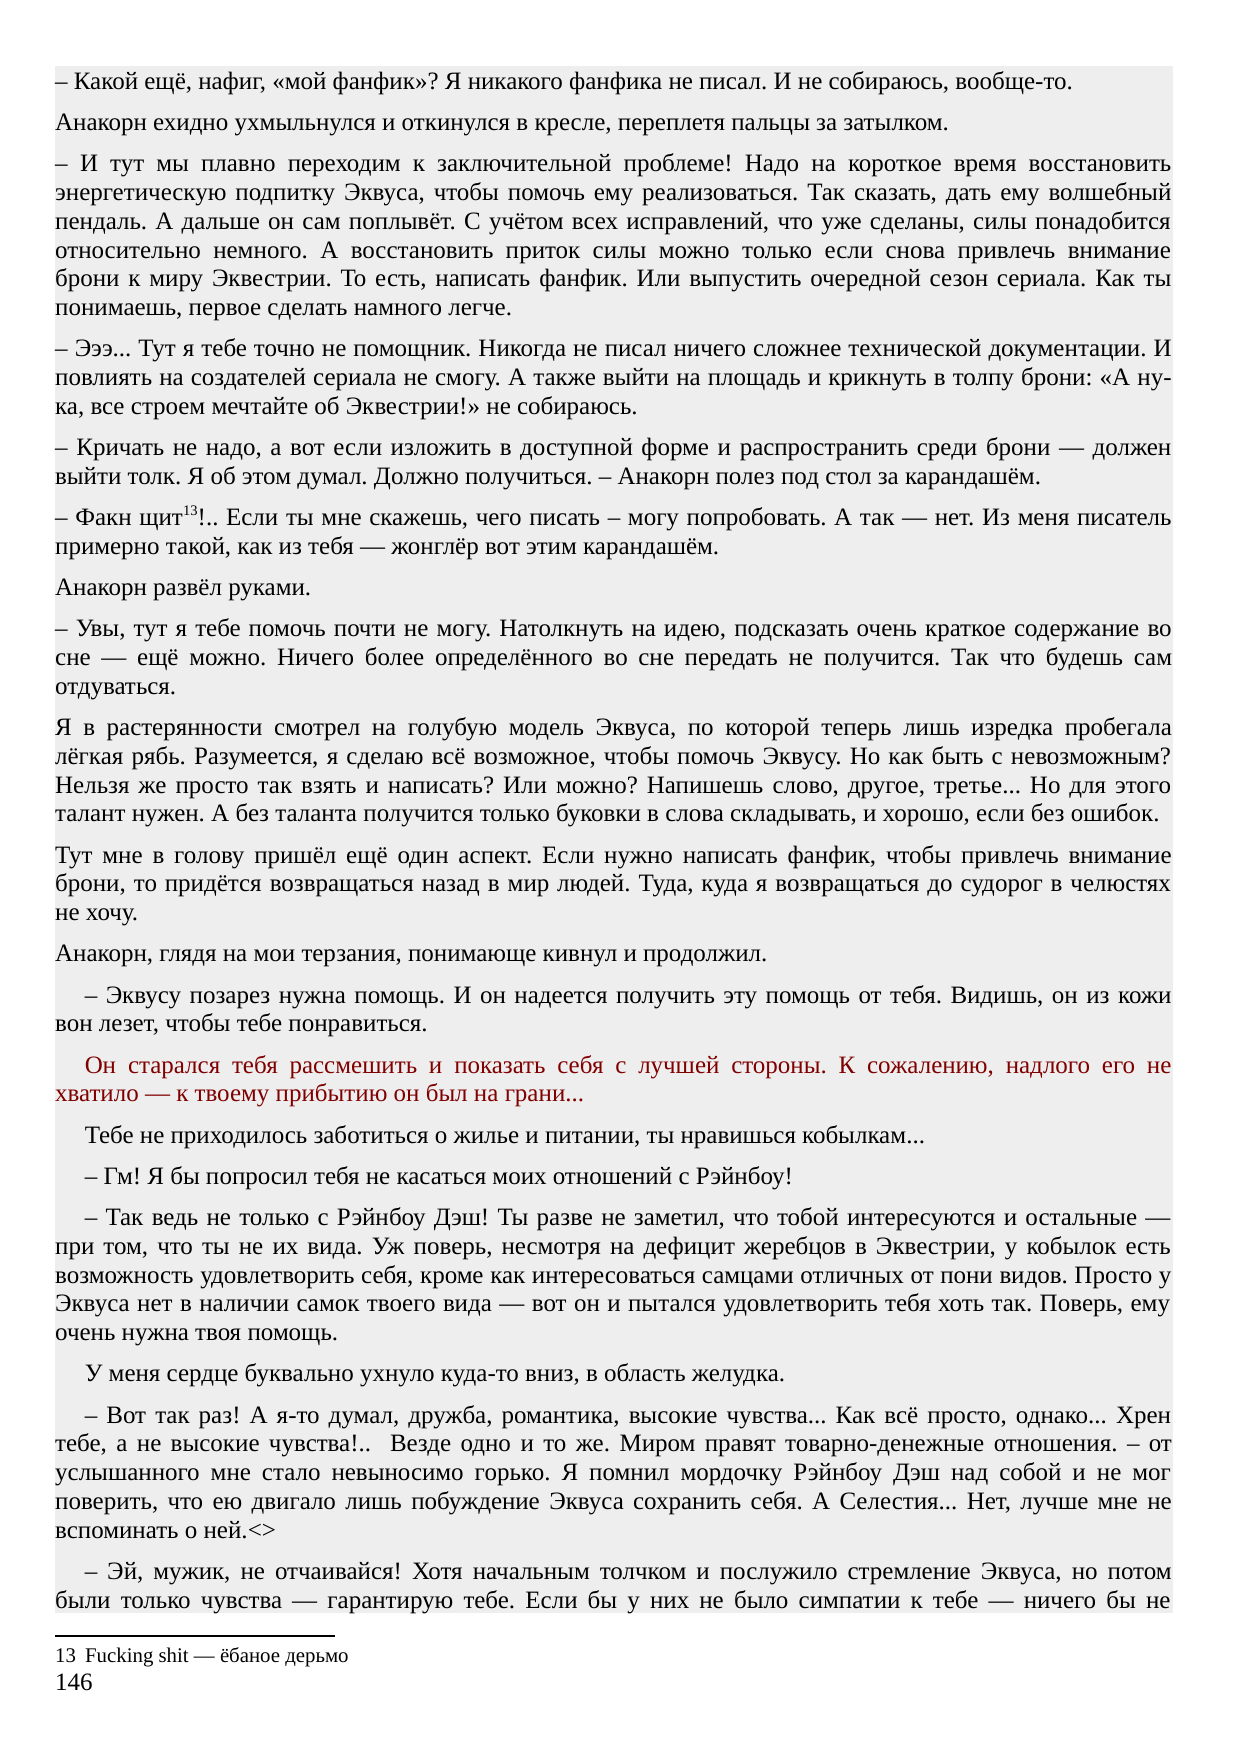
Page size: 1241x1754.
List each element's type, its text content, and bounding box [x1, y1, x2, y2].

text – Эквусу позарез нужна помощь. И он надеется получить эту помощь от тебя. Видишь, он из кожи вон лезет, чтобы тебе понравиться. [55, 980, 1173, 1037]
text – Увы, тут я тебе помочь почти не могу. Натолкнуть на идею, подсказать очень краткое содержание во сне — ещё можно. Ничего более определённого во сне передать не получится. Так что будешь сам отдуваться. [55, 613, 1173, 700]
text Он старался тебя рассмешить и показать себя с лучшей стороны. К сожалению, надлого его не хватило — к твоему прибытию он был на грани... [55, 1050, 1173, 1107]
text Анакорн ехидно ухмыльнулся и откинулся в кресле, переплетя пальцы за затылком. [55, 107, 1173, 136]
text – Факн щит!.. Если ты мне скажешь, чего писать – могу попробовать. А так — нет. Из меня писатель примерно такой, как из тебя — жонглёр вот этим карандашём. [55, 502, 1173, 560]
text Анакорн развёл руками. [55, 572, 1173, 601]
text Fucking shit — ёбаное дерьмо [55, 1642, 1173, 1667]
text – Гм! Я бы попросил тебя не касаться моих отношений с Рэйнбоу! [55, 1161, 1173, 1190]
text – Эй, мужик, не отчаивайся! Хотя начальным толчком и послужило стремление Эквуса, но потом были только чувства — гарантирую тебе. Если бы у них не было симпатии к тебе — ничего бы не [55, 1556, 1173, 1613]
text – Вот так раз! А я-то думал, дружба, романтика, высокие чувства... Как всё просто, однако... Хрен тебе, а не высокие чувства!.. Везде одно и то же. Миром правят товарно-денежные отношения. – от услышанного мне стало невыносимо горько. Я помнил мордочку Рэйнбоу Дэш над собой и не мог поверить, что ею двигало лишь побуждение Эквуса сохранить себя. А Селестия... Нет, лучше мне не вспоминать о ней.<> [55, 1400, 1173, 1543]
text – Эээ... Тут я тебе точно не помощник. Никогда не писал ничего сложнее технической документации. И повлиять на создателей сериала не смогу. А также выйти на площадь и крикнуть в толпу брони: «А ну-ка, все строем мечтайте об Эквестрии!» не собираюсь. [55, 333, 1173, 420]
text Тут мне в голову пришёл ещё один аспект. Если нужно написать фанфик, чтобы привлечь внимание брони, то придётся возвращаться назад в мир людей. Туда, куда я возвращаться до судорог в челюстях не хочу. [55, 840, 1173, 926]
text Анакорн, глядя на мои терзания, понимающе кивнул и продолжил. [55, 938, 1173, 967]
text Тебе не приходилось заботиться о жилье и питании, ты нравишься кобылкам... [55, 1120, 1173, 1148]
text – Кричать не надо, а вот если изложить в доступной форме и распространить среди брони — должен выйти толк. Я об этом думал. Должно получиться. – Анакорн полез под стол за карандашём. [55, 432, 1173, 490]
text – Так ведь не только с Рэйнбоу Дэш! Ты разве не заметил, что тобой интересуются и остальные — при том, что ты не их вида. Уж поверь, несмотря на дефицит жеребцов в Эквестрии, у кобылок есть возможность удовлетворить себя, кроме как интересоваться самцами отличных от пони видов. Просто у Эквуса нет в наличии самок твоего вида — вот он и пытался удовлетворить тебя хоть так. Поверь, ему очень нужна твоя помощь. [55, 1202, 1173, 1346]
text – И тут мы плавно переходим к заключительной проблеме! Надо на короткое время восстановить энергетическую подпитку Эквуса, чтобы помочь ему реализоваться. Так сказать, дать ему волшебный пендаль. А дальше он сам поплывёт. С учётом всех исправлений, что уже сделаны, силы понадобится относительно немного. А восстановить приток силы можно только если снова привлечь внимание брони к миру Эквестрии. То есть, написать фанфик. Или выпустить очередной сезон сериала. Как ты понимаешь, первое сделать намного легче. [55, 148, 1173, 321]
text – Какой ещё, нафиг, «мой фанфик»? Я никакого фанфика не писал. И не собираюсь, вообще-то. [55, 66, 1173, 95]
text Я в растерянности смотрел на голубую модель Эквуса, по которой теперь лишь изредка пробегала лёгкая рябь. Разумеется, я сделаю всё возможное, чтобы помочь Эквусу. Но как быть с невозможным? Нельзя же просто так взять и написать? Или можно? Напишешь слово, другое, третье... Но для этого талант нужен. А без таланта получится только буковки в слова складывать, и хорошо, если без ошибок. [55, 712, 1173, 827]
text У меня сердце буквально ухнуло куда-то вниз, в область желудка. [55, 1358, 1173, 1387]
